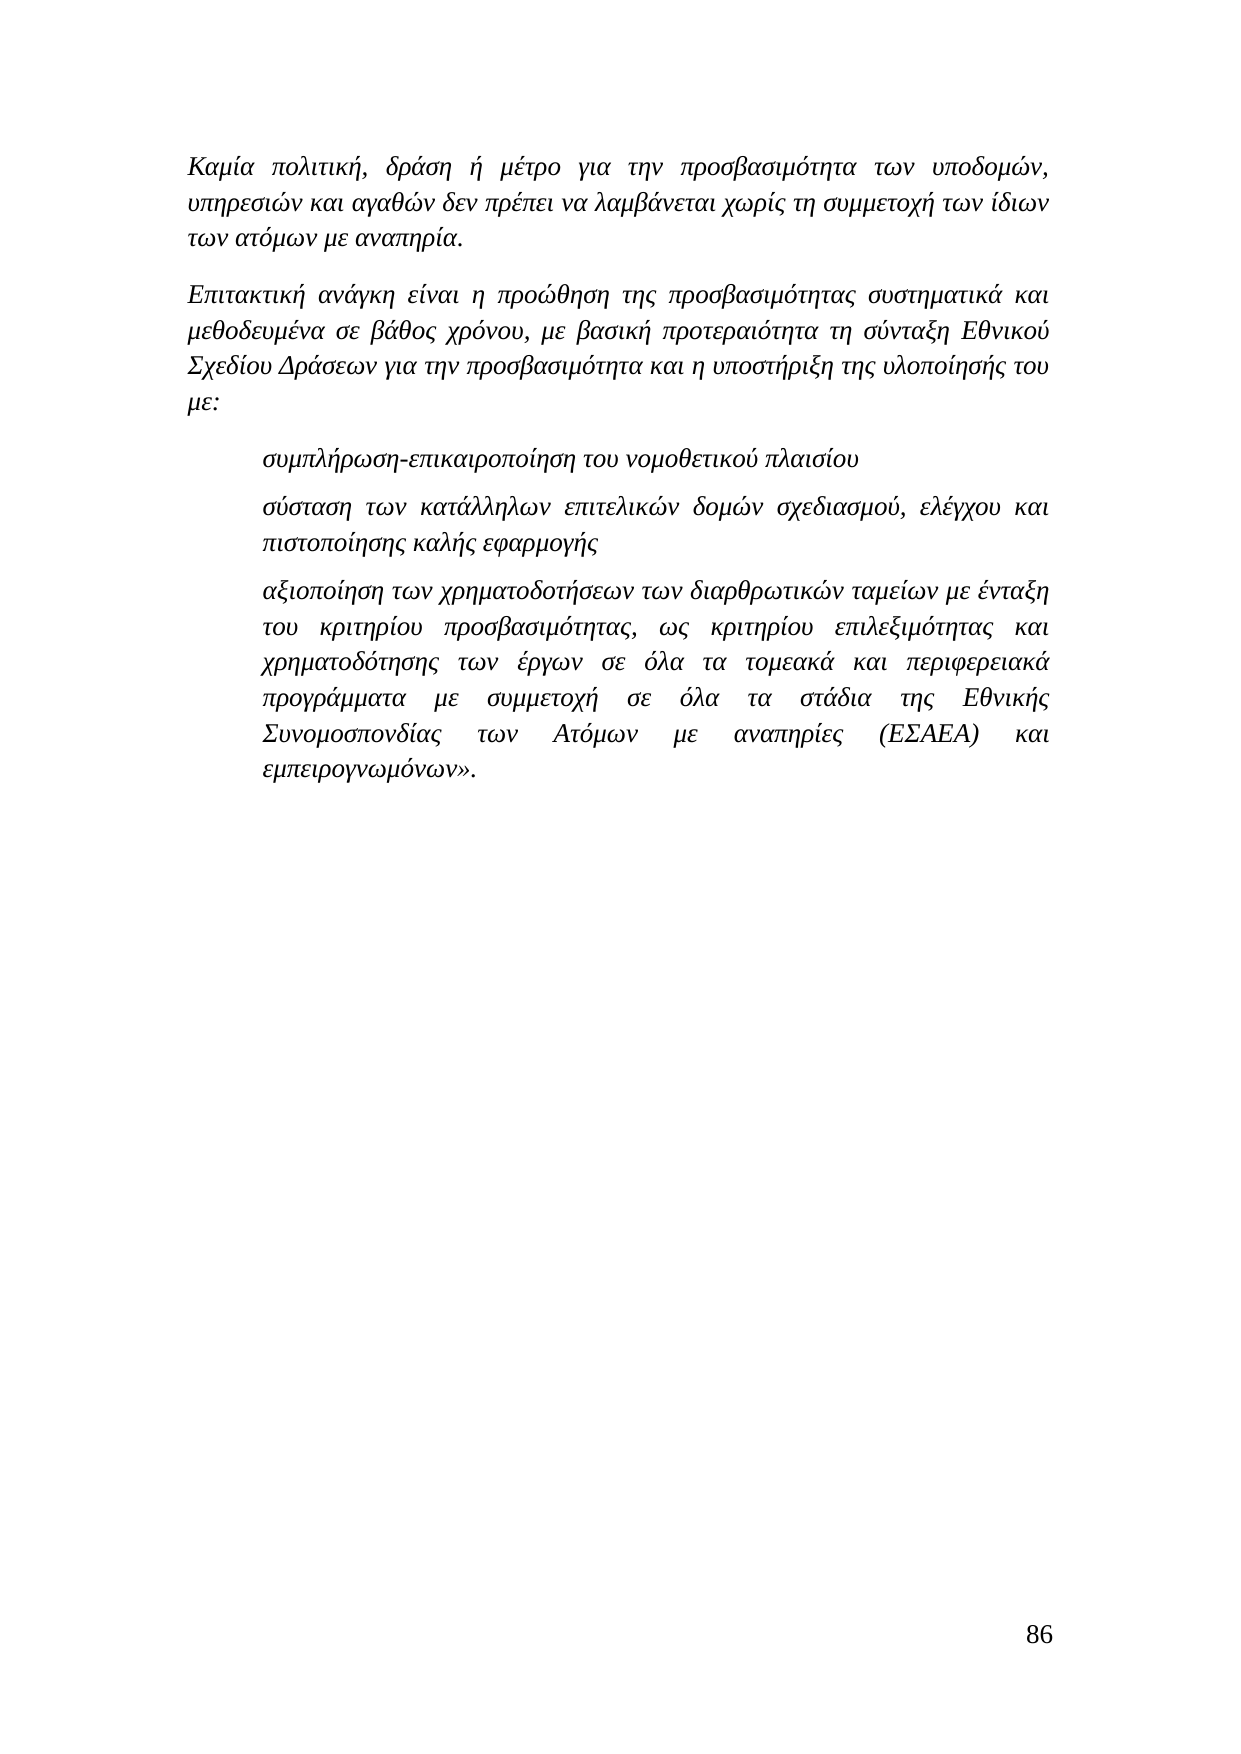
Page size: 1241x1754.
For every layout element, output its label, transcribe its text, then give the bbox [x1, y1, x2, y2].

text αξιοποίηση των χρηματοδοτήσεων των διαρθρωτικών ταμείων με ένταξη του κριτηρίου προσβασιμότητας, ως κριτηρίου επιλεξιμότητας και χρηματοδότησης των έργων σε όλα τα τομεακά και περιφερειακά προγράμματα με συμμετοχή σε όλα τα στάδια της Εθνικής Συνομοσπονδίας των Ατόμων με αναπηρίες (ΕΣΑΕΑ) και εμπειρογνωμόνων». [262, 574, 1053, 784]
text Επιτακτική ανάγκη είναι η προώθηση της προσβασιμότητας συστηματικά και μεθοδευμένα σε βάθος χρόνου, με βασική προτεραιότητα τη σύνταξη Εθνικού Σχεδίου Δράσεων για την προσβασιμότητα και η υποστήριξη της υλοποίησής του με: [187, 278, 1053, 416]
text Καμία πολιτική, δράση ή μέτρο για την προσβασιμότητα των υποδομών, υπηρεσιών και αγαθών δεν πρέπει να λαμβάνεται χωρίς τη συμμετοχή των ίδιων των ατόμων με αναπηρία. [187, 150, 1053, 253]
text συμπλήρωση-επικαιροποίηση του νομοθετικού πλαισίου [262, 442, 1053, 473]
text σύσταση των κατάλληλων επιτελικών δομών σχεδιασμού, ελέγχου και πιστοποίησης καλής εφαρμογής [262, 490, 1053, 557]
